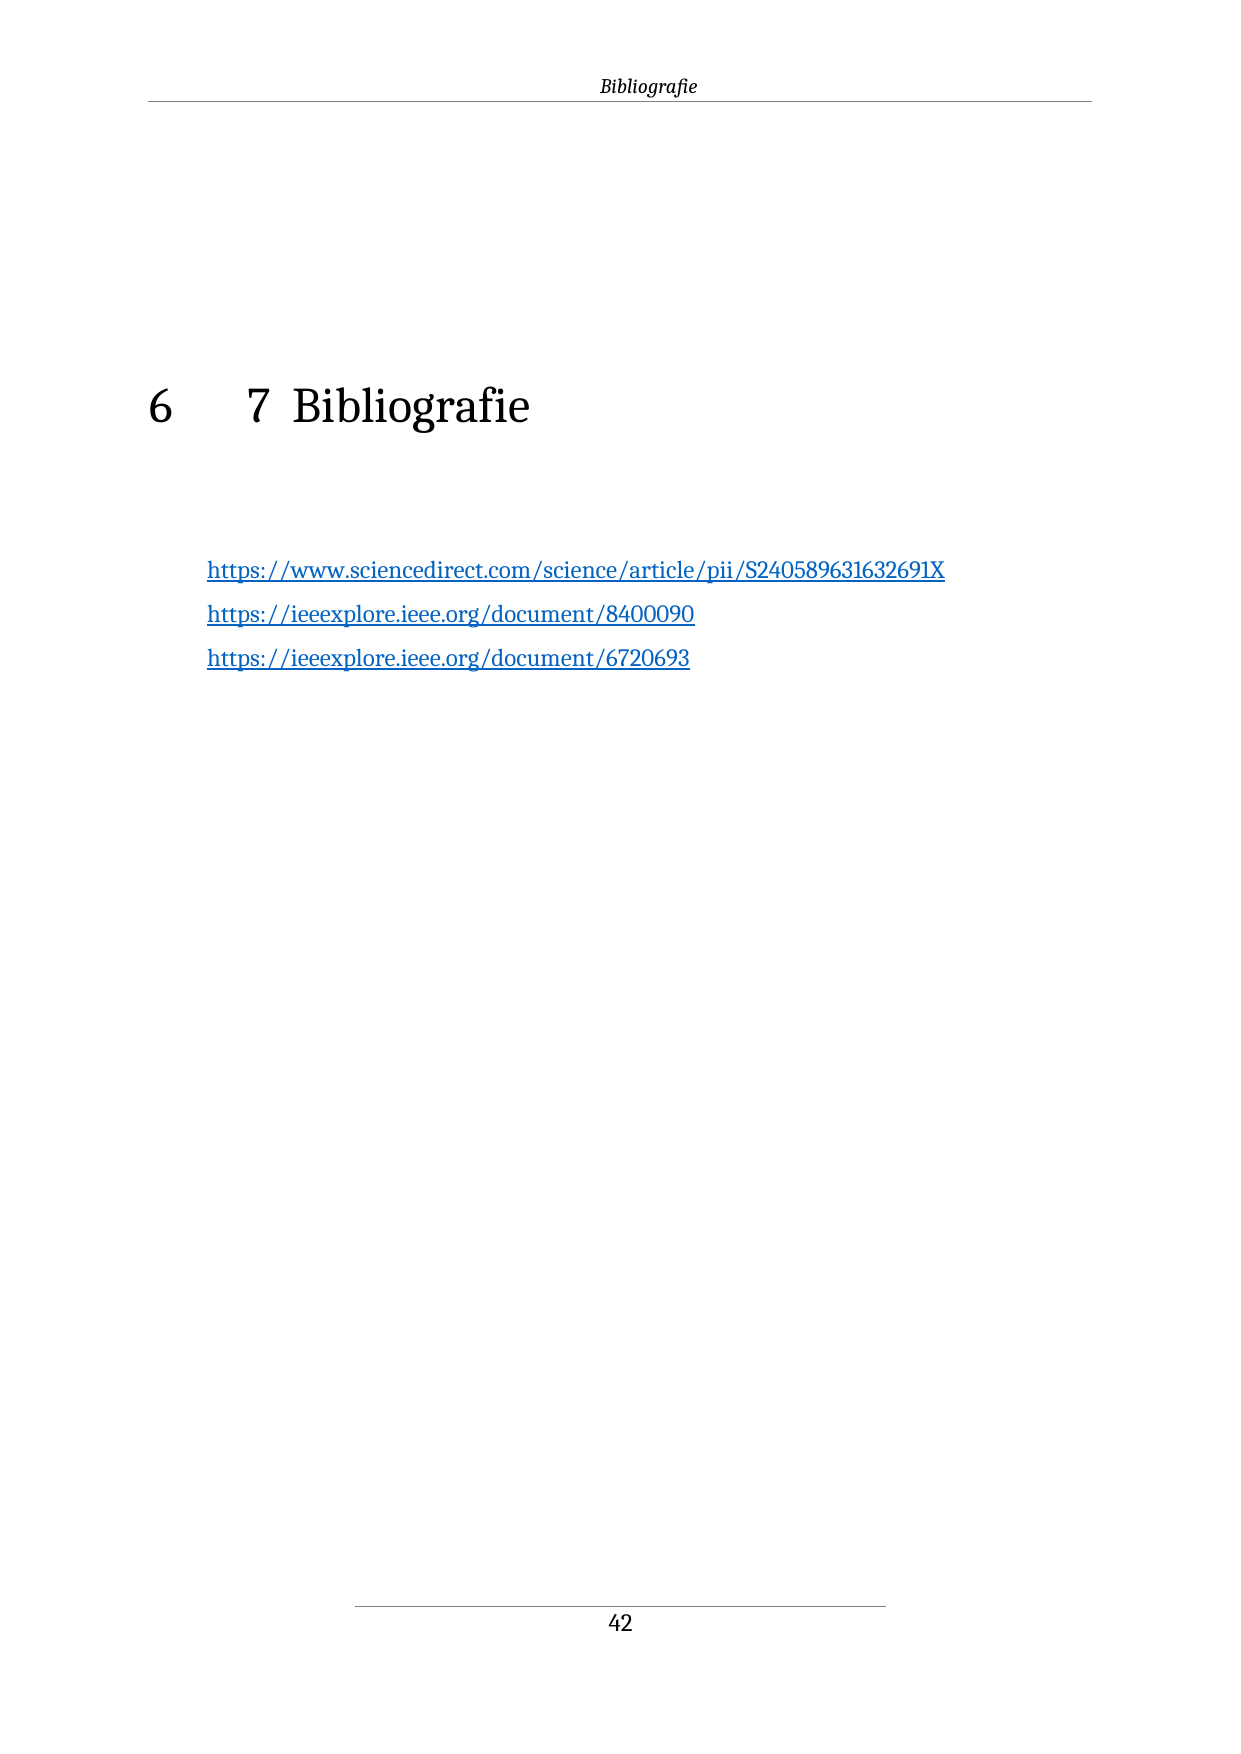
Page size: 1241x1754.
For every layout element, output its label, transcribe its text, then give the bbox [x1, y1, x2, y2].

text https://ieeexplore.ieee.org/document/8400090 [148, 600, 1092, 629]
table_cell [148, 293, 246, 326]
table_cell [246, 259, 1092, 293]
text https://ieeexplore.ieee.org/document/6720693 [148, 644, 1092, 673]
table_cell [148, 326, 246, 468]
table_cell [148, 259, 246, 293]
table_cell [246, 225, 1092, 259]
table_header [246, 192, 1092, 225]
text https://www.sciencedirect.com/science/article/pii/S240589631632691X [148, 556, 1092, 584]
table_cell Bibliografie [246, 326, 1092, 468]
table_cell [148, 225, 246, 259]
table_header [148, 192, 246, 225]
table_cell [246, 293, 1092, 326]
